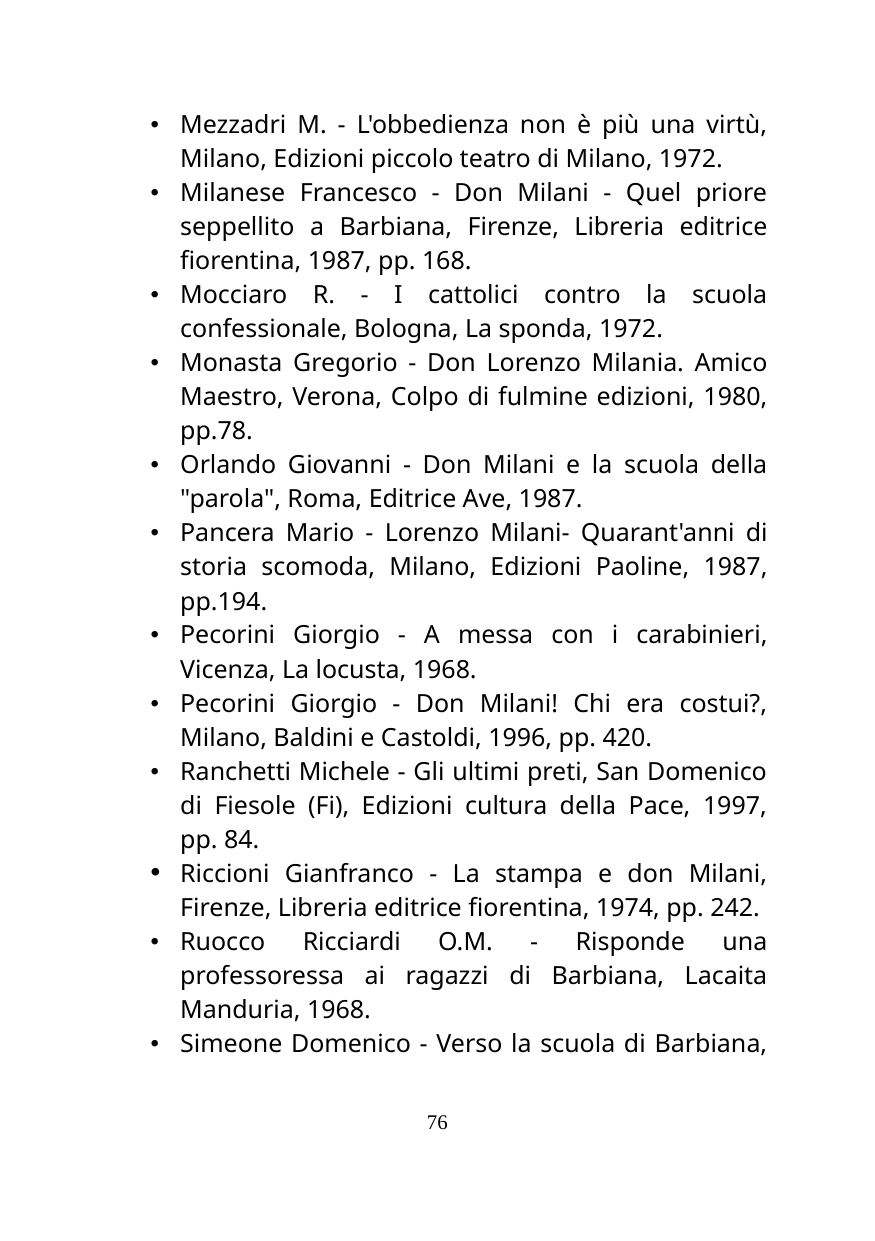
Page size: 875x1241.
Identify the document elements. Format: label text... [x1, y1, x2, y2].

list Mocciaro R. - I cattolici contro la scuola confessionale, Bologna, La sponda, 1972. [150, 277, 768, 345]
list Monasta Gregorio - Don Lorenzo Milania. Amico Maestro, Verona, Colpo di fulmine edizioni, 1980, pp.78. [150, 345, 768, 447]
list Milanese Francesco - Don Milani - Quel priore seppellito a Barbiana, Firenze, Libreria editrice fiorentina, 1987, pp. 168. [150, 174, 768, 277]
list Pecorini Giorgio - Don Milani! Chi era costui?, Milano, Baldini e Castoldi, 1996, pp. 420. [150, 685, 768, 753]
list Riccioni Gianfranco - La stampa e don Milani, Firenze, Libreria editrice fiorentina, 1974, pp. 242. [150, 856, 768, 924]
list Pancera Mario - Lorenzo Milani- Quarant'anni di storia scomoda, Milano, Edizioni Paoline, 1987, pp.194. [150, 515, 768, 617]
list Ruocco Ricciardi O.M. - Risponde una professoressa ai ragazzi di Barbiana, Lacaita Manduria, 1968. [150, 924, 768, 1026]
list Orlando Giovanni - Don Milani e la scuola della "parola", Roma, Editrice Ave, 1987. [150, 447, 768, 515]
list Pecorini Giorgio - A messa con i carabinieri, Vicenza, La locusta, 1968. [150, 617, 768, 685]
list Ranchetti Michele - Gli ultimi preti, San Domenico di Fiesole (Fi), Edizioni cultura della Pace, 1997, pp. 84. [150, 753, 768, 856]
list Mezzadri M. - L'obbedienza non è più una virtù, Milano, Edizioni piccolo teatro di Milano, 1972. [150, 106, 768, 174]
list Simeone Domenico - Verso la scuola di Barbiana, [150, 1026, 768, 1060]
